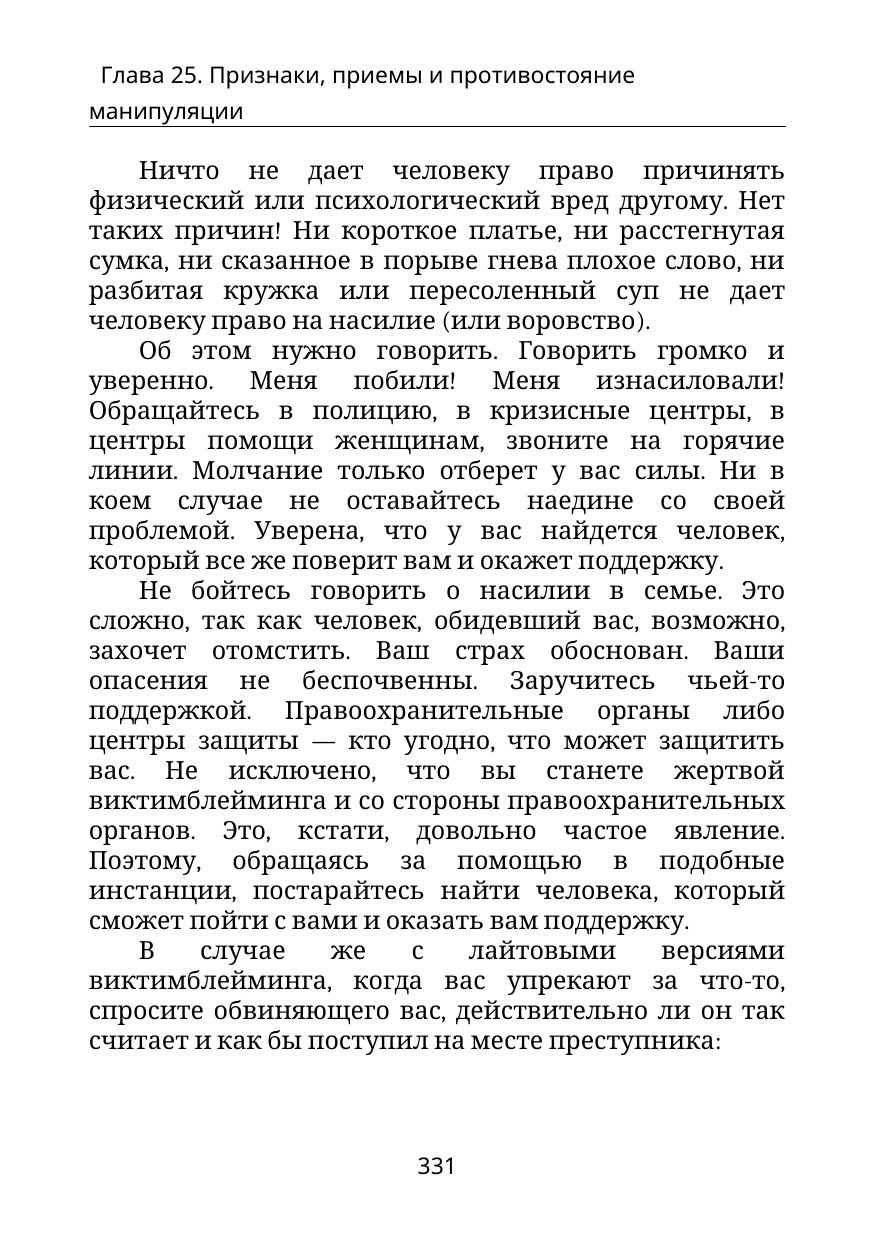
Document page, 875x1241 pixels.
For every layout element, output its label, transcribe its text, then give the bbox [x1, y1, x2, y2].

text Не бойтесь говорить о насилии в семье. Это сложно, так как человек, обидевший вас, возможно, захочет отомстить. Ваш страх обоснован. Ваши опасения не беспочвенны. Заручитесь чьей-то поддержкой. Правоохранительные органы либо центры защиты — кто угодно, что может защитить вас. Не исключено, что вы станете жертвой виктимблейминга и со стороны правоохранительных органов. Это, кстати, довольно частое явление. Поэтому, обращаясь за помощью в подобные инстанции, постарайтесь найти человека, который сможет пойти с вами и оказать вам поддержку. [88, 576, 786, 936]
text Об этом нужно говорить. Говорить громко и уверенно. Меня побили! Меня изнасиловали! Обращайтесь в полицию, в кризисные центры, в центры помощи женщинам, звоните на горячие линии. Молчание только отберет у вас силы. Ни в коем случае не оставайтесь наедине со своей проблемой. Уверена, что у вас найдется человек, который все же поверит вам и окажет поддержку. [88, 336, 786, 576]
text Ничто не дает человеку право причинять физический или психологический вред другому. Нет таких причин! Ни короткое платье, ни расстегнутая сумка, ни сказанное в порыве гнева плохое слово, ни разбитая кружка или пересоленный суп не дает человеку право на насилие (или воровство). [88, 156, 786, 336]
text В случае же с лайтовыми версиями виктимблейминга, когда вас упрекают за что-то, спросите обвиняющего вас, действительно ли он так считает и как бы поступил на месте преступника: [88, 936, 786, 1056]
